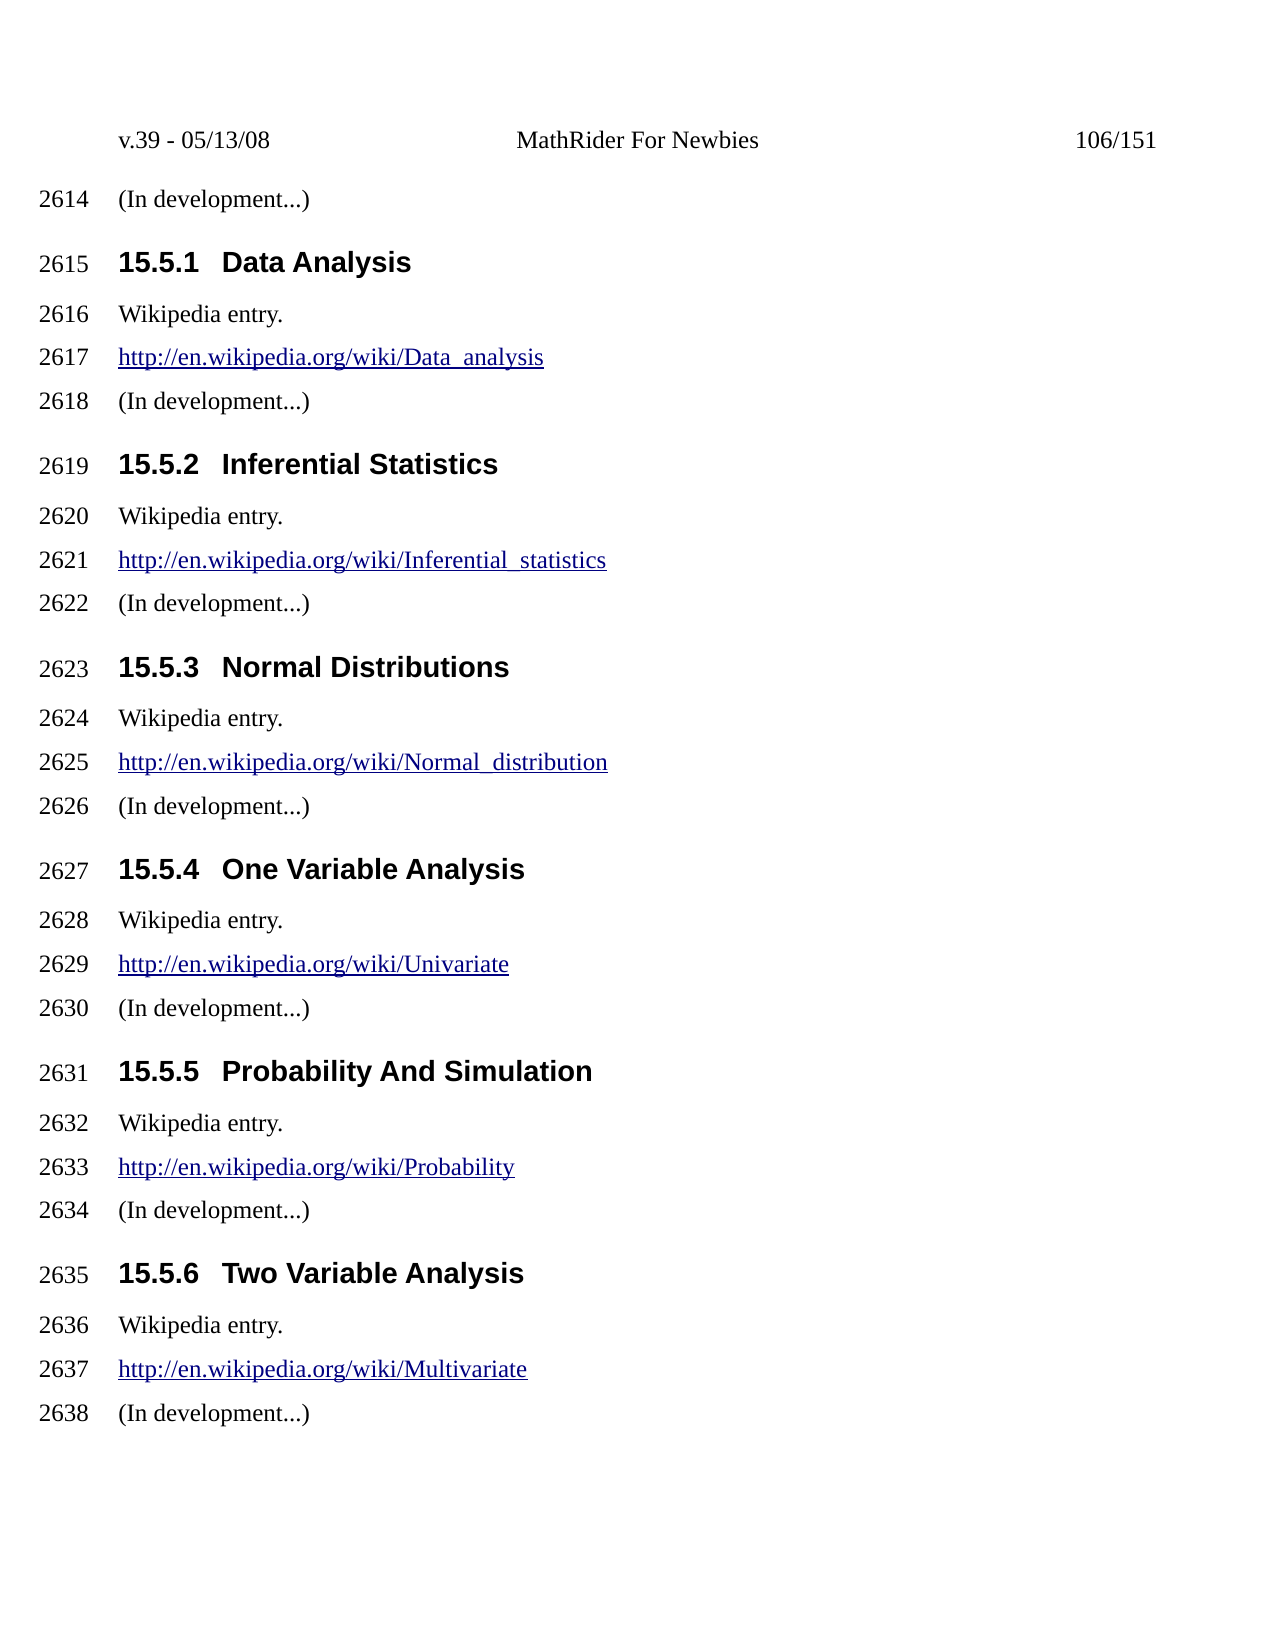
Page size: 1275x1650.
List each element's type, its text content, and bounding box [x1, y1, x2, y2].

text Wikipedia entry. [118, 906, 1157, 934]
text Wikipedia entry. [118, 1310, 1157, 1339]
text http://en.wikipedia.org/wiki/Univariate [118, 949, 1157, 978]
text (In development...) [118, 993, 1157, 1022]
text (In development...) [118, 791, 1157, 819]
subtitle Inferential Statistics [118, 447, 1157, 481]
text Wikipedia entry. [118, 703, 1157, 732]
text http://en.wikipedia.org/wiki/Data_analysis [118, 342, 1157, 371]
text (In development...) [118, 184, 1157, 213]
text http://en.wikipedia.org/wiki/Multivariate [118, 1354, 1157, 1383]
subtitle Two Variable Analysis [118, 1257, 1157, 1290]
text Wikipedia entry. [118, 501, 1157, 530]
text (In development...) [118, 588, 1157, 617]
text (In development...) [118, 1398, 1157, 1426]
text Wikipedia entry. [118, 299, 1157, 327]
text (In development...) [118, 386, 1157, 415]
text Wikipedia entry. [118, 1108, 1157, 1137]
text (In development...) [118, 1195, 1157, 1224]
text http://en.wikipedia.org/wiki/Normal_distribution [118, 747, 1157, 776]
subtitle Probability And Simulation [118, 1054, 1157, 1088]
subtitle Normal Distributions [118, 650, 1157, 683]
text http://en.wikipedia.org/wiki/Probability [118, 1152, 1157, 1180]
subtitle One Variable Analysis [118, 852, 1157, 886]
subtitle Data Analysis [118, 245, 1157, 279]
text http://en.wikipedia.org/wiki/Inferential_statistics [118, 545, 1157, 573]
